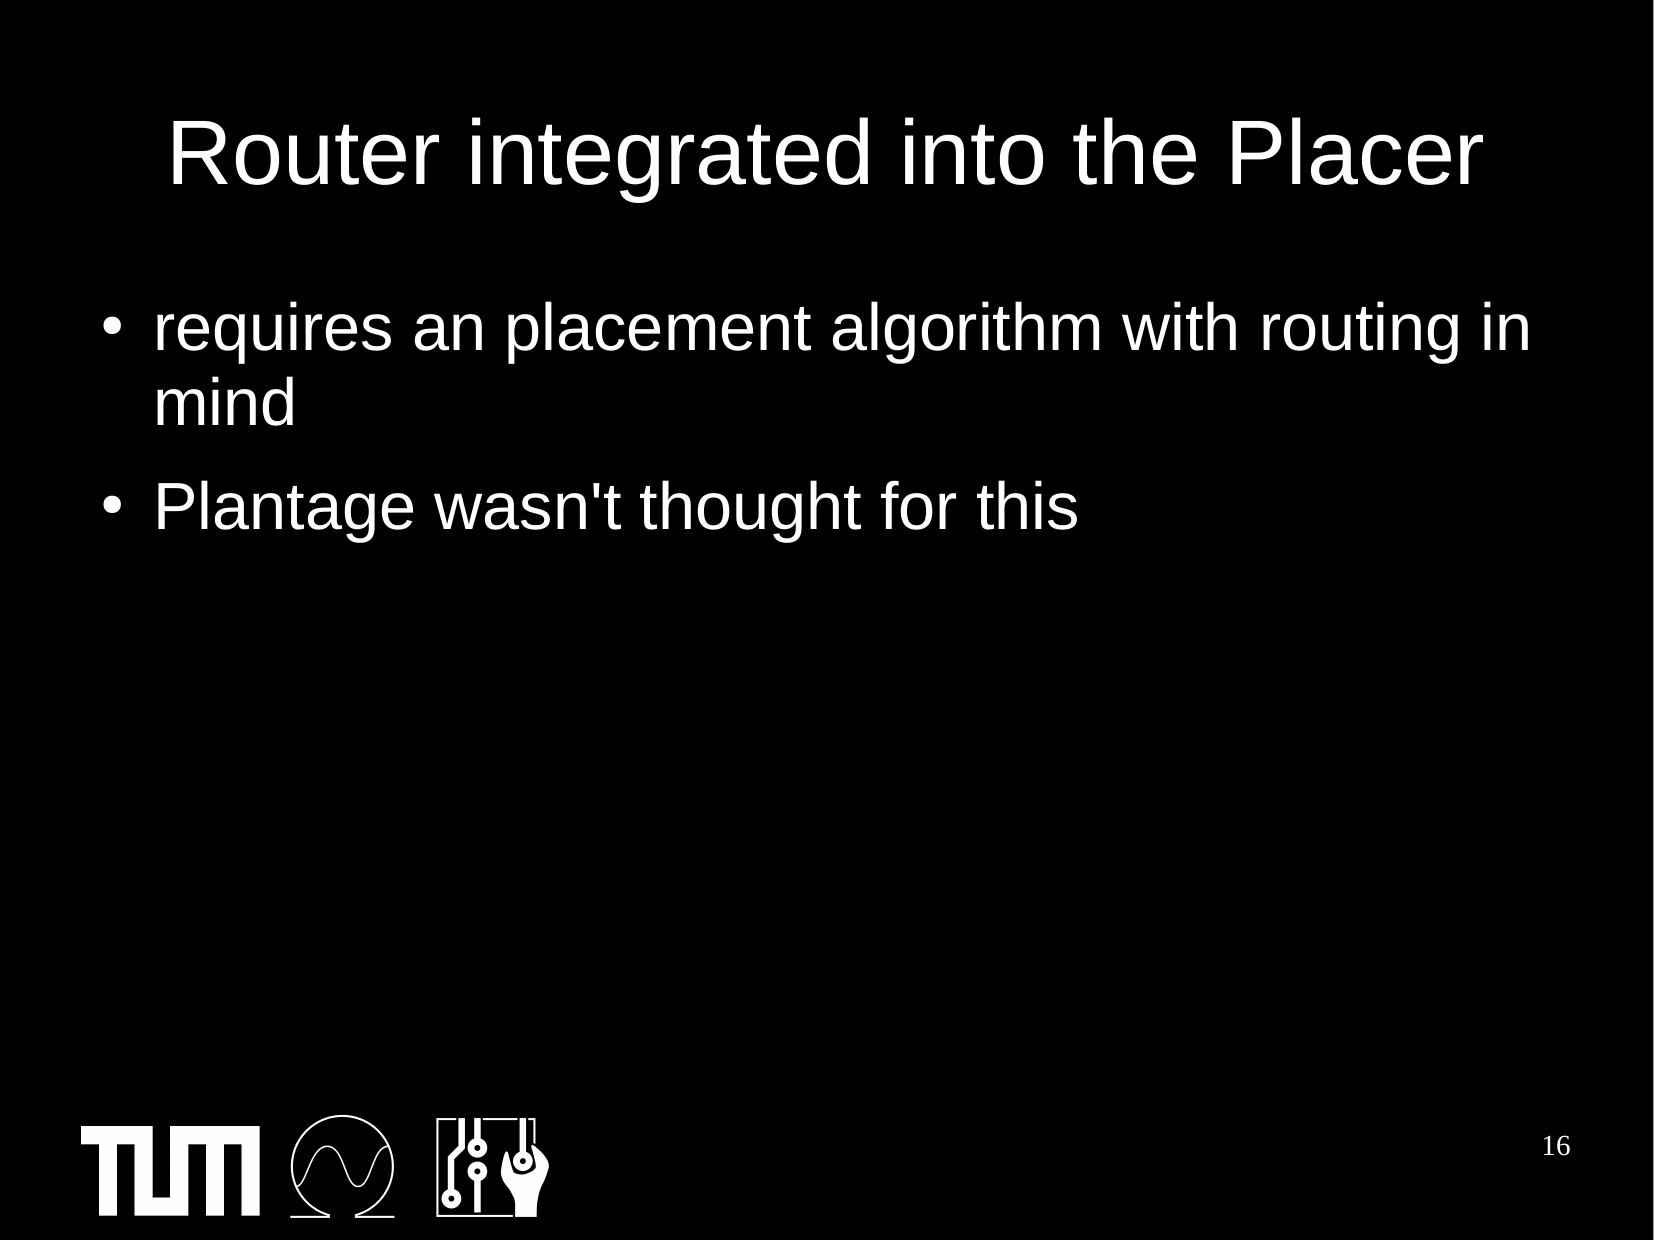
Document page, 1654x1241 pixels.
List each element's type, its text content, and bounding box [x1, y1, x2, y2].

picture [63, 1108, 272, 1227]
picture [425, 1109, 554, 1227]
picture [283, 1109, 402, 1227]
list requires an placement algorithm with routing in mind Plantage wasn't thought for this [82, 290, 1571, 1109]
title Router integrated into the Placer [82, 49, 1571, 257]
